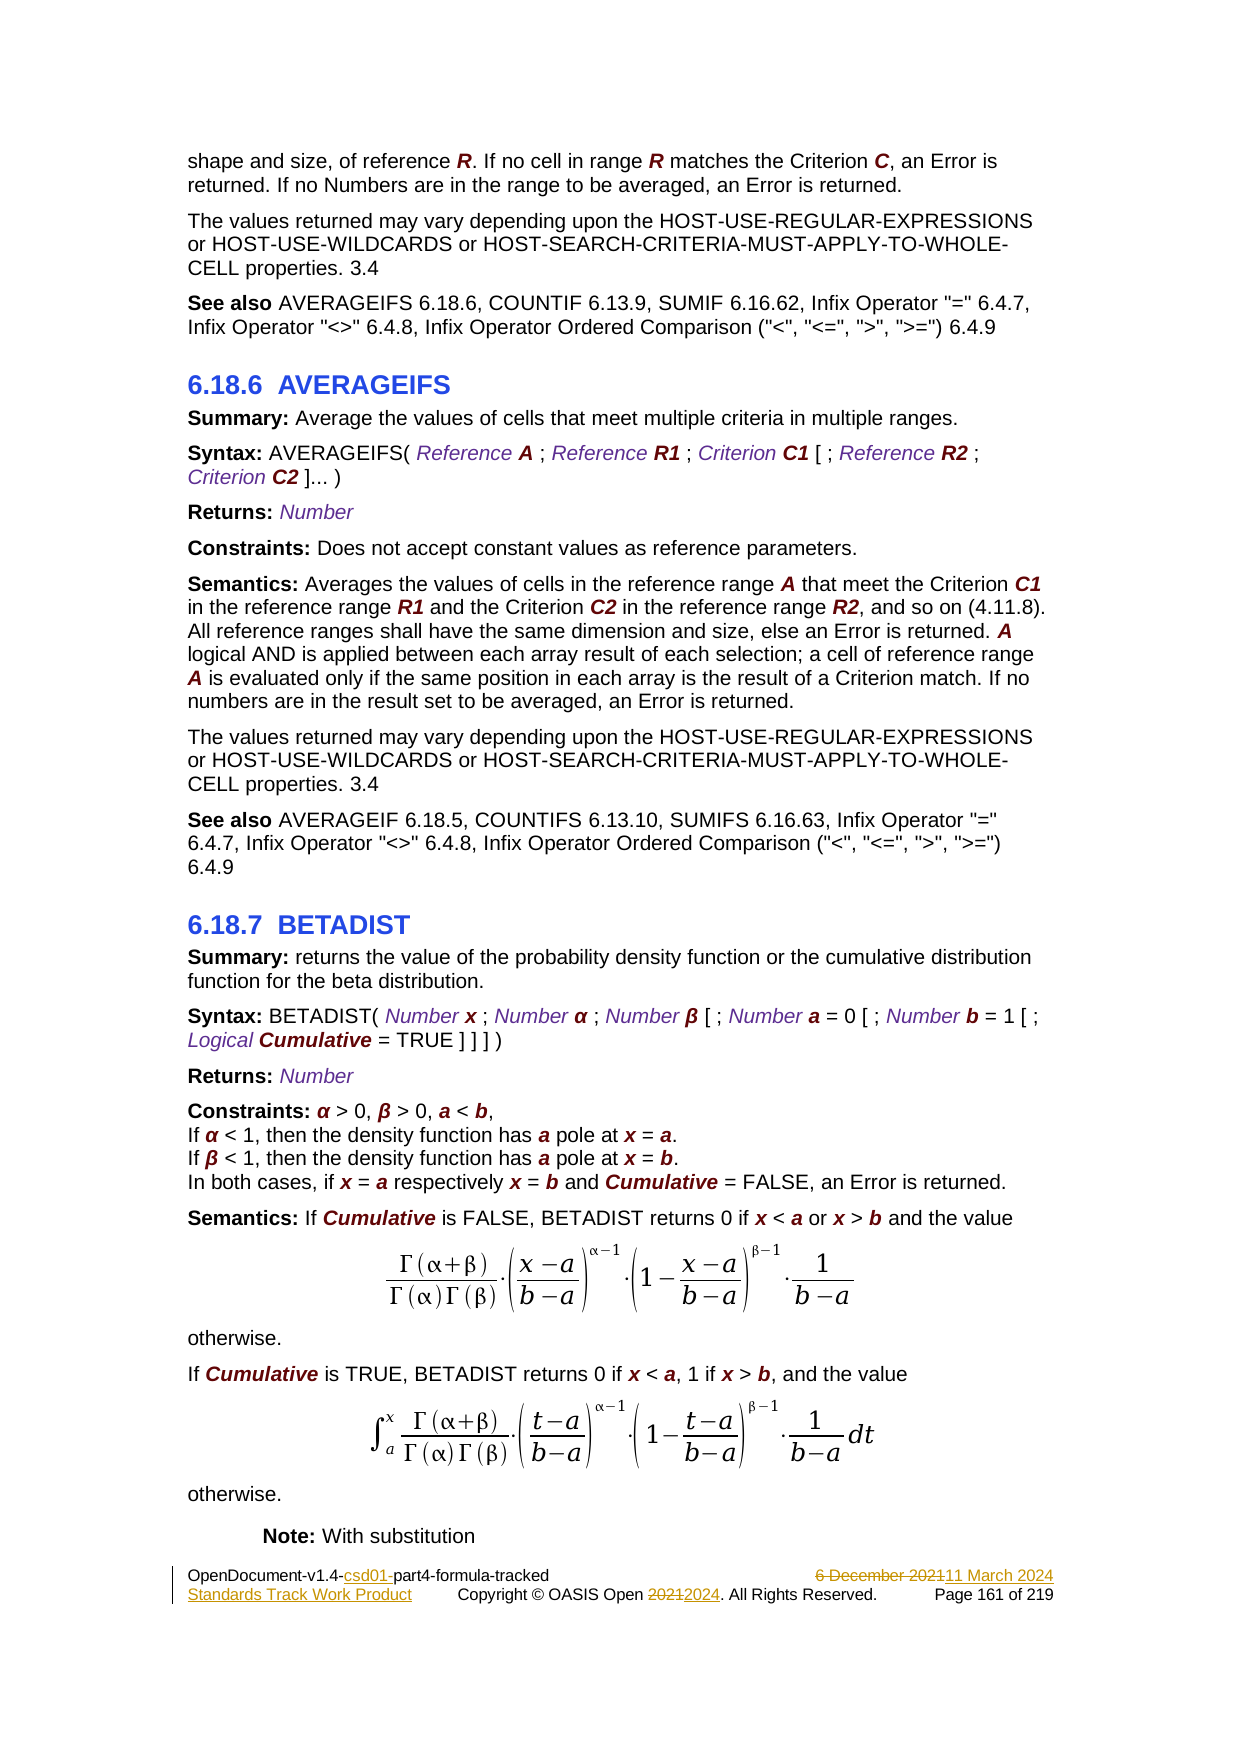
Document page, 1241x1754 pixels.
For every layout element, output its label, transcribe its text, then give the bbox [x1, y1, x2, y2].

text Note: With substitution [262, 1525, 978, 1548]
text The values returned may vary depending upon the HOST-USE-REGULAR-EXPRESSIONS or HOST-USE-WILDCARDS or HOST-SEARCH-CRITERIA-MUST-APPLY-TO-WHOLE-CELL properties. 3.4 [187, 209, 1053, 280]
text Constraints: α > 0, β > 0, a < b, If α < 1, then the density function has a pole at x = a. If β < 1, then the density function has a pole at x = b. In both cases, if x = a respectively x = b and Cumulative = FALSE, an Error is returned. [187, 1100, 1053, 1194]
text If Cumulative is TRUE, BETADIST returns 0 if x < a, 1 if x > b, and the value [187, 1362, 1053, 1386]
text Summary: returns the value of the probability density function or the cumulative distribution function for the beta distribution. [187, 946, 1053, 993]
text Returns: Number [187, 1064, 1053, 1088]
text Constraints: Does not accept constant values as reference parameters. [187, 536, 1053, 560]
text Syntax: AVERAGEIFS( Reference A ; Reference R1 ; Criterion C1 [ ; Reference R2 ; Criterion C2 ]... ) [187, 442, 1053, 489]
text See also AVERAGEIFS 6.18.6, COUNTIF 6.13.9, SUMIF 6.16.62, Infix Operator "=" 6.4.7, Infix Operator "<>" 6.4.8, Infix Operator Ordered Comparison ("<", "<=", ">", ">=") 6.4.9 [187, 292, 1053, 339]
subtitle AVERAGEIFS [187, 370, 1053, 400]
text Summary: Average the values of cells that meet multiple criteria in multiple ranges. [187, 406, 1053, 429]
text shape and size, of reference R. If no cell in range R matches the Criterion C, an Error is returned. If no Numbers are in the range to be averaged, an Error is returned. [187, 150, 1053, 197]
text Syntax: BETADIST( Number x ; Number α ; Number β [ ; Number a = 0 [ ; Number b = 1 [ ; Logical Cumulative = TRUE ] ] ] ) [187, 1005, 1053, 1052]
text The values returned may vary depending upon the HOST-USE-REGULAR-EXPRESSIONS or HOST-USE-WILDCARDS or HOST-SEARCH-CRITERIA-MUST-APPLY-TO-WHOLE-CELL properties. 3.4 [187, 725, 1053, 796]
text otherwise. [187, 1327, 1053, 1350]
text Semantics: Averages the values of cells in the reference range A that meet the Criterion C1 in the reference range R1 and the Criterion C2 in the reference range R2, and so on (4.11.8). All reference ranges shall have the same dimension and size, else an Error is returned. A logical AND is applied between each array result of each selection; a cell of reference range A is evaluated only if the same position in each array is the result of a Criterion match. If no numbers are in the result set to be averaged, an Error is returned. [187, 572, 1053, 713]
subtitle BETADIST [187, 910, 1053, 940]
text Returns: Number [187, 501, 1053, 524]
text Semantics: If Cumulative is FALSE, BETADIST returns 0 if x < a or x > b and the value [187, 1206, 1053, 1229]
text See also AVERAGEIF 6.18.5, COUNTIFS 6.13.10, SUMIFS 6.16.63, Infix Operator "=" 6.4.7, Infix Operator "<>" 6.4.8, Infix Operator Ordered Comparison ("<", "<=", ">", ">=") 6.4.9 [187, 808, 1053, 879]
text otherwise. [187, 1483, 1053, 1506]
